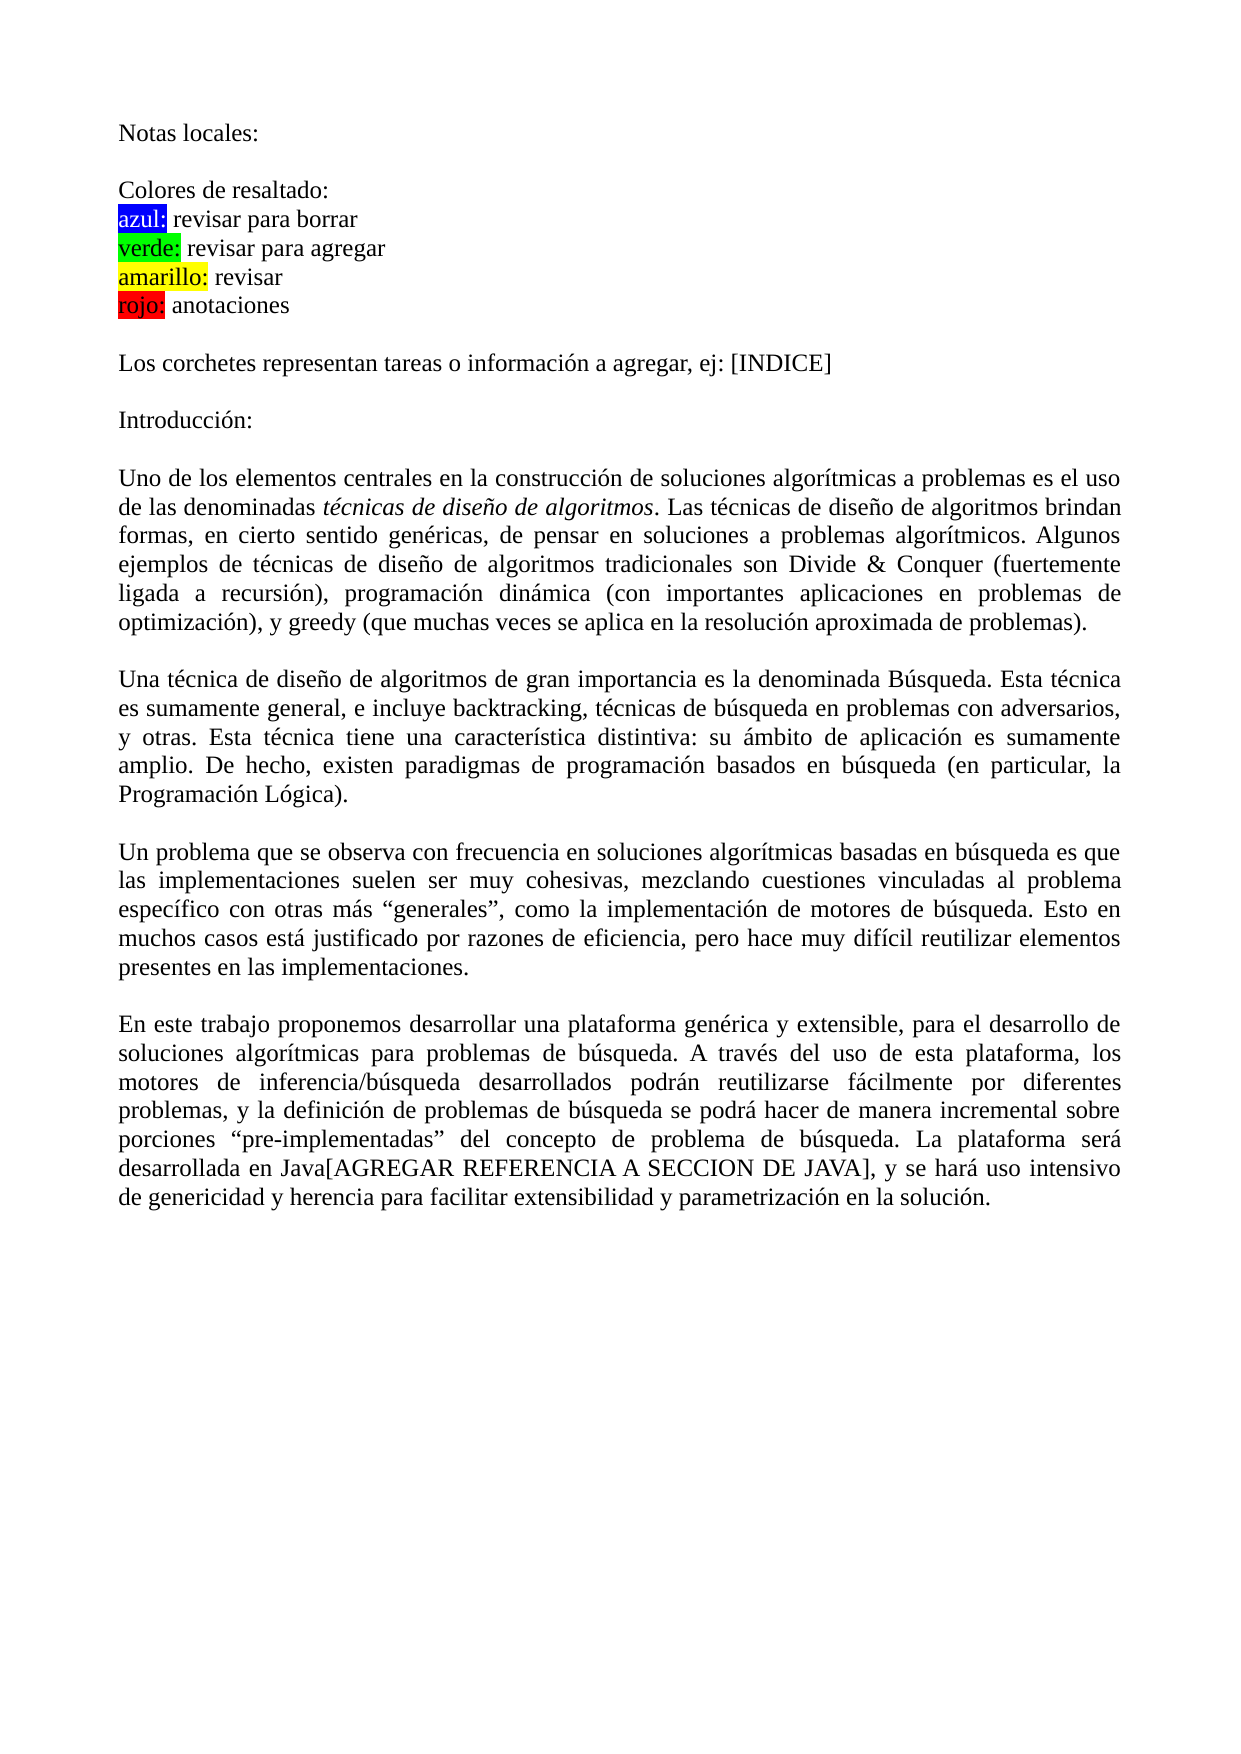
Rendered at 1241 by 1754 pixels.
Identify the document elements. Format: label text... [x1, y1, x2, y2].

text rojo: anotaciones [118, 291, 1122, 319]
text amarillo: revisar [118, 262, 1122, 291]
text Colores de resaltado: [118, 176, 1122, 204]
text azul: revisar para borrar [118, 204, 1122, 233]
text Un problema que se observa con frecuencia en soluciones algorítmicas basadas en búsqueda es que las implementaciones suelen ser muy cohesivas, mezclando cuestiones vinculadas al problema específico con otras más “generales”, como la implementación de motores de búsqueda. Esto en muchos casos está justificado por razones de eficiencia, pero hace muy difícil reutilizar elementos presentes en las implementaciones. [118, 837, 1122, 981]
text verde: revisar para agregar [118, 233, 1122, 262]
text En este trabajo proponemos desarrollar una plataforma genérica y extensible, para el desarrollo de soluciones algorítmicas para problemas de búsqueda. A través del uso de esta plataforma, los motores de inferencia/búsqueda desarrollados podrán reutilizarse fácilmente por diferentes problemas, y la definición de problemas de búsqueda se podrá hacer de manera incremental sobre porciones “pre-implementadas” del concepto de problema de búsqueda. La plataforma será desarrollada en Java[AGREGAR REFERENCIA A SECCION DE JAVA], y se hará uso intensivo de genericidad y herencia para facilitar extensibilidad y parametrización en la solución. [118, 1009, 1122, 1211]
text Uno de los elementos centrales en la construcción de soluciones algorítmicas a problemas es el uso de las denominadas técnicas de diseño de algoritmos. Las técnicas de diseño de algoritmos brindan formas, en cierto sentido genéricas, de pensar en soluciones a problemas algorítmicos. Algunos ejemplos de técnicas de diseño de algoritmos tradicionales son Divide & Conquer (fuertemente ligada a recursión), programación dinámica (con importantes aplicaciones en problemas de optimización), y greedy (que muchas veces se aplica en la resolución aproximada de problemas). [118, 463, 1122, 636]
text Una técnica de diseño de algoritmos de gran importancia es la denominada Búsqueda. Esta técnica es sumamente general, e incluye backtracking, técnicas de búsqueda en problemas con adversarios, y otras. Esta técnica tiene una característica distintiva: su ámbito de aplicación es sumamente amplio. De hecho, existen paradigmas de programación basados en búsqueda (en particular, la Programación Lógica). [118, 664, 1122, 808]
text Los corchetes representan tareas o información a agregar, ej: [INDICE] [118, 348, 1122, 377]
text Introducción: [118, 406, 1122, 434]
text Notas locales: [118, 118, 1122, 147]
